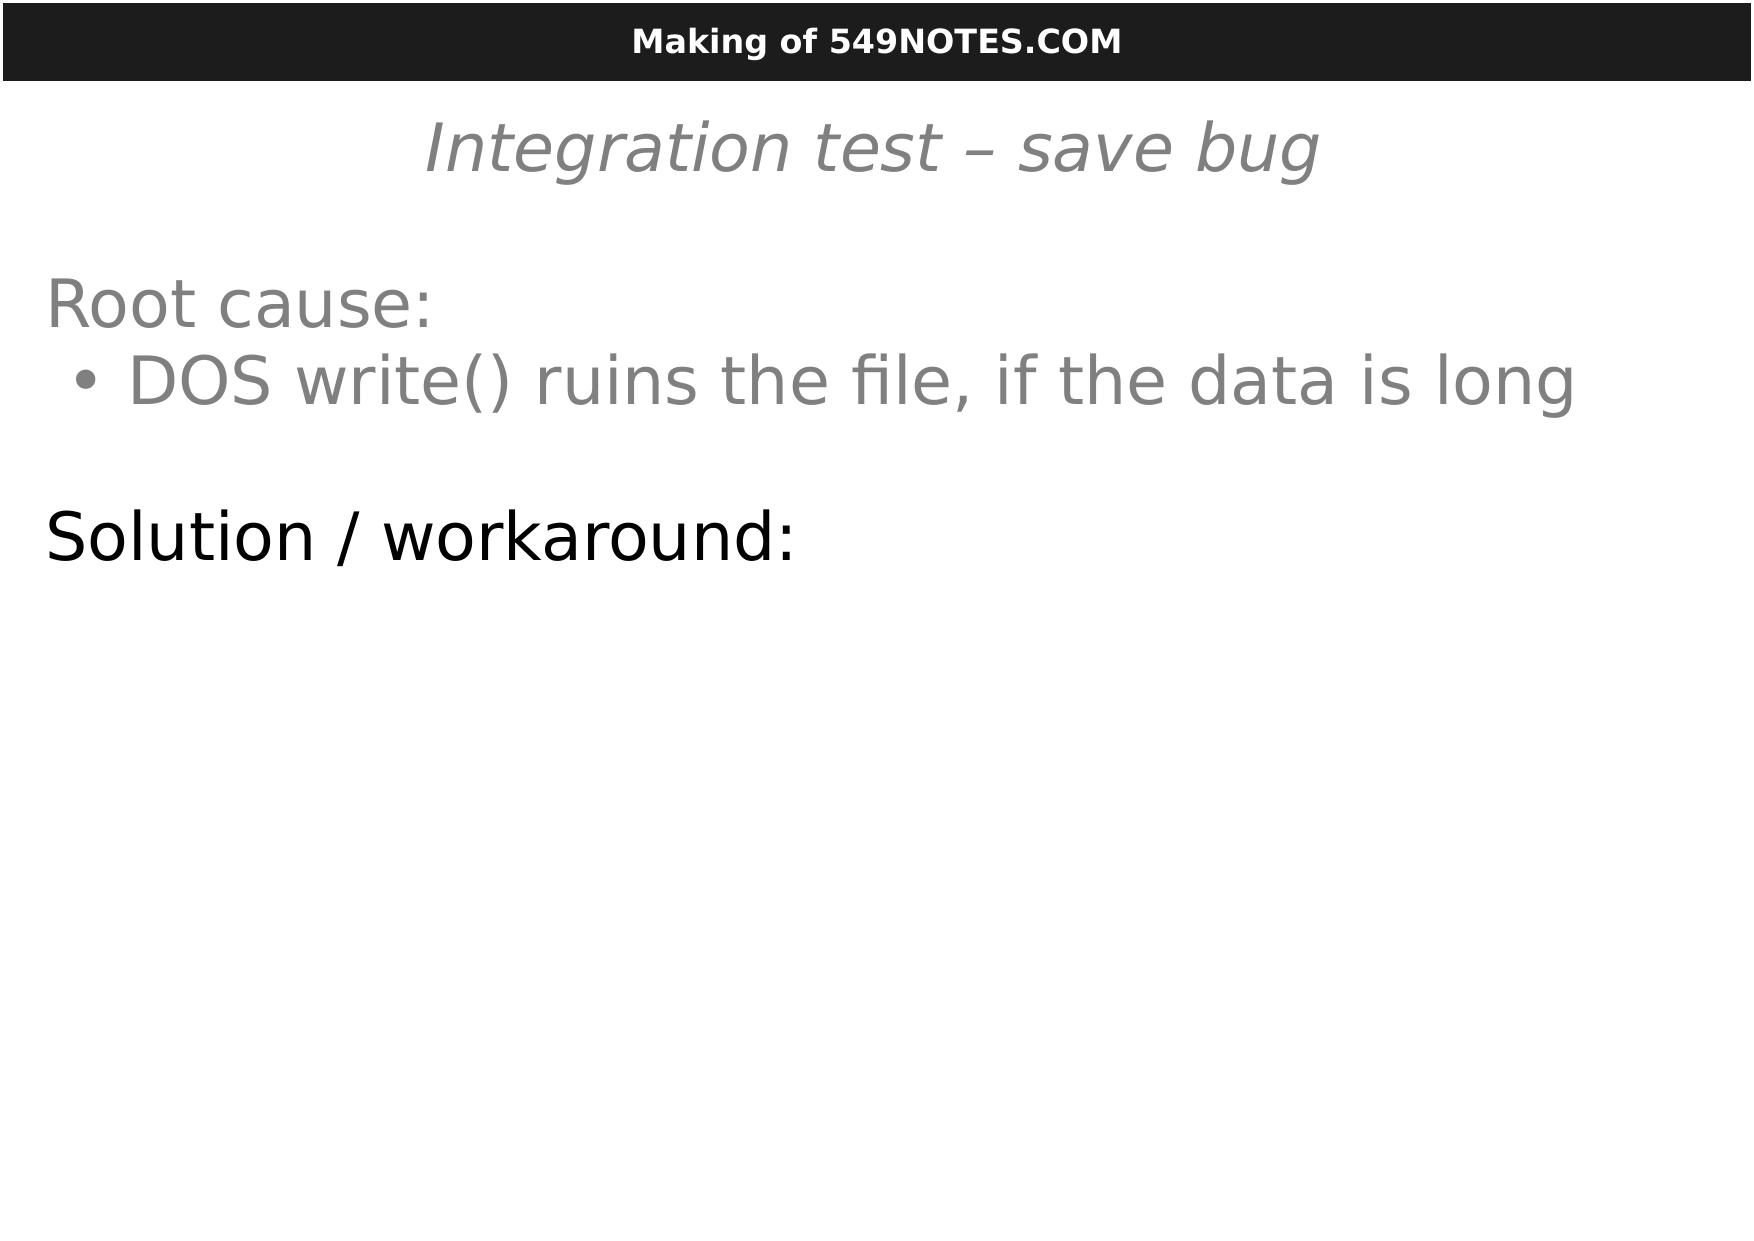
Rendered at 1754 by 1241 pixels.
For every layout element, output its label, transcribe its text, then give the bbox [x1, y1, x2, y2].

text • DOS write() ruins the file, if the data is long [3, 343, 1751, 420]
text Solution / workaround: [3, 498, 1751, 576]
text Integration test – save bug [3, 110, 1751, 188]
text Root cause: [3, 265, 1751, 343]
